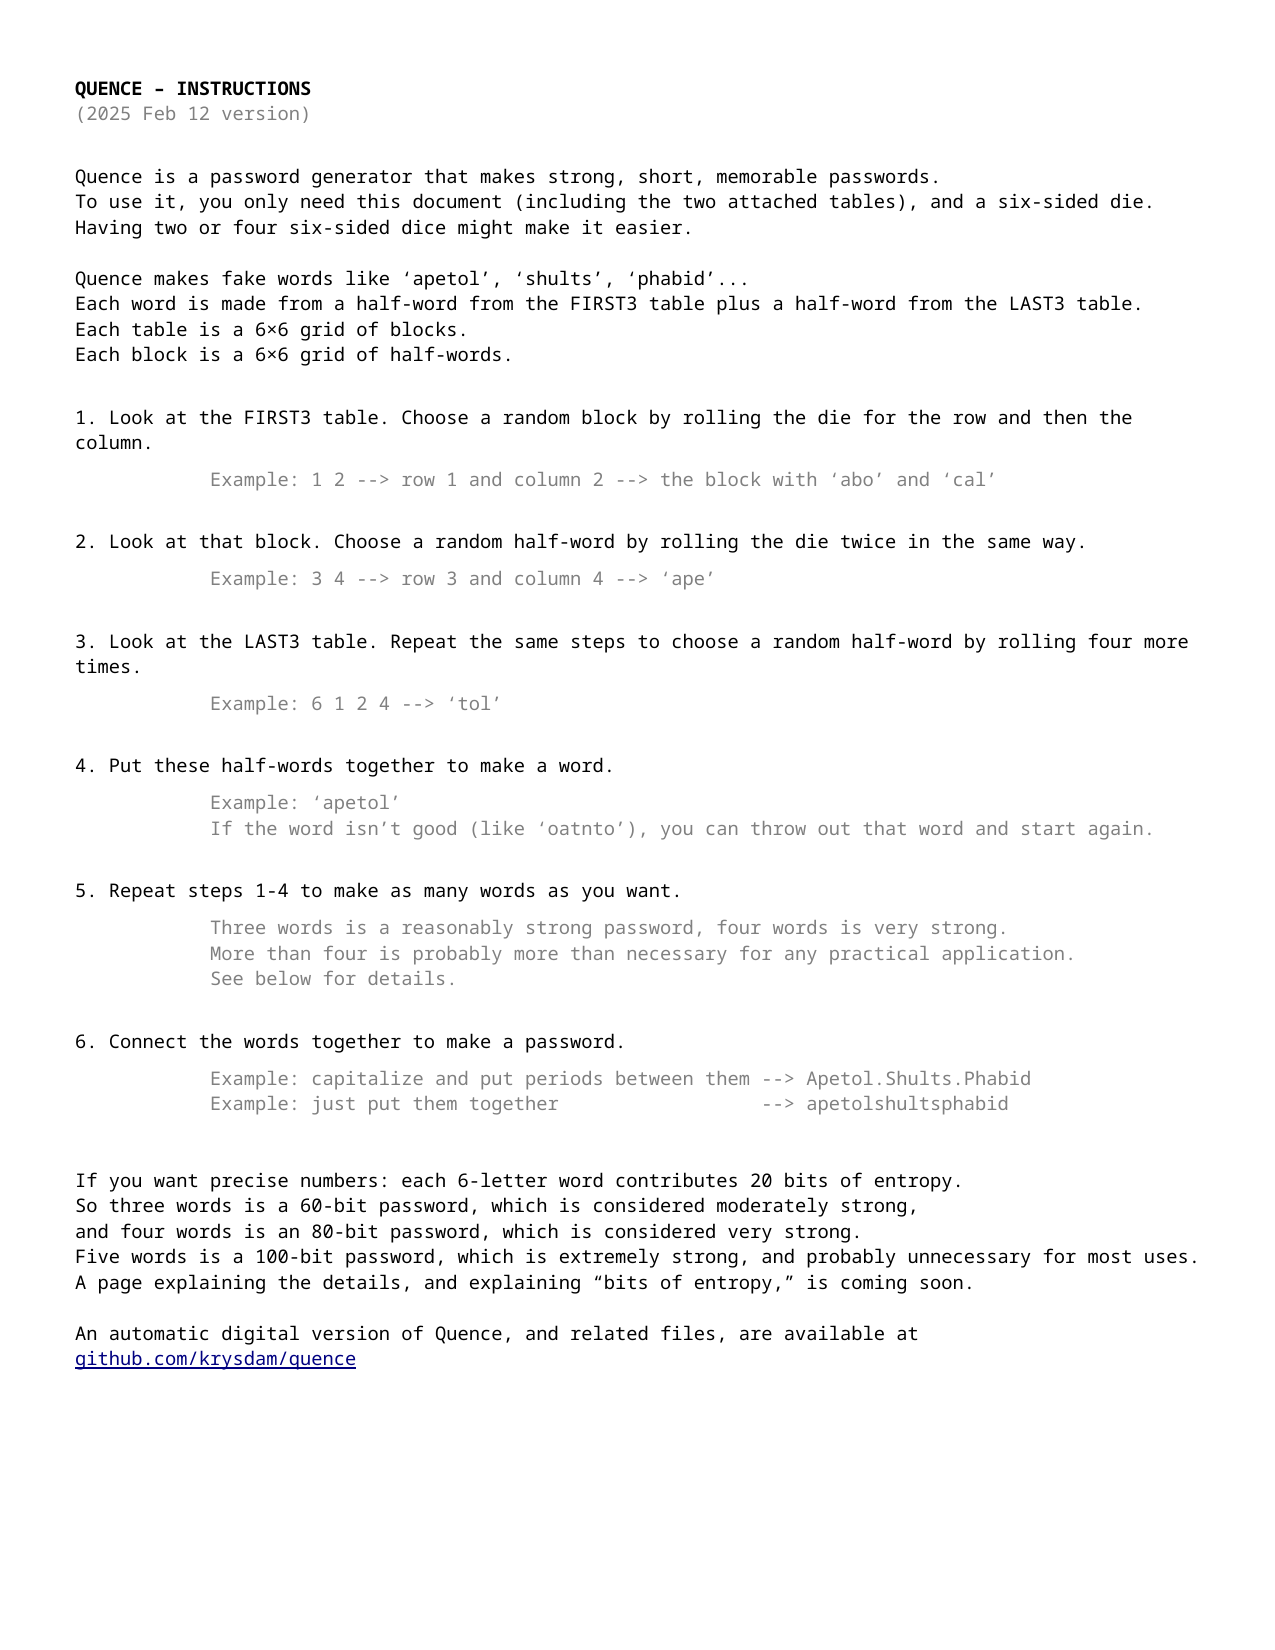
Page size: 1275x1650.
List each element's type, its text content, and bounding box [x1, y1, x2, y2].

text Five words is a 100-bit password, which is extremely strong, and probably unnecessary for most uses. [75, 1243, 1200, 1269]
text To use it, you only need this document (including the two attached tables), and a six-sided die. [75, 188, 1200, 214]
text QUENCE – INSTRUCTIONS [75, 75, 1200, 101]
text 1. Look at the FIRST3 table. Choose a random block by rolling the die for the row and then the column. [75, 404, 1200, 455]
text Each table is a 6×6 grid of blocks. [75, 316, 1200, 342]
text Three words is a reasonably strong password, four words is very strong. [75, 914, 1200, 940]
text Example: 6 1 2 4 --> ‘tol’ [75, 690, 1200, 716]
text More than four is probably more than necessary for any practical application. [75, 940, 1200, 966]
text 6. Connect the words together to make a password. [75, 1028, 1200, 1053]
text Example: capitalize and put periods between them --> Apetol.Shults.Phabid Example: just put them together --> apetolshultsphabid [75, 1065, 1200, 1116]
text An automatic digital version of Quence, and related files, are available at github.com/krysdam/quence [75, 1320, 1200, 1371]
text Each block is a 6×6 grid of half-words. [75, 342, 1200, 367]
text and four words is an 80-bit password, which is considered very strong. [75, 1218, 1200, 1243]
text If you want precise numbers: each 6-letter word contributes 20 bits of entropy. [75, 1167, 1200, 1192]
text Each word is made from a half-word from the FIRST3 table plus a half-word from the LAST3 table. [75, 291, 1200, 316]
text 2. Look at that block. Choose a random half-word by rolling the die twice in the same way. [75, 529, 1200, 554]
text So three words is a 60-bit password, which is considered moderately strong, [75, 1192, 1200, 1218]
text 4. Put these half-words together to make a word. [75, 753, 1200, 778]
text Quence makes fake words like ‘apetol’, ‘shults’, ‘phabid’... [75, 265, 1200, 291]
text 5. Repeat steps 1-4 to make as many words as you want. [75, 878, 1200, 903]
text Example: ‘apetol’ [75, 790, 1200, 815]
text A page explaining the details, and explaining “bits of entropy,” is coming soon. [75, 1269, 1200, 1294]
text Having two or four six-sided dice might make it easier. [75, 214, 1200, 239]
text 3. Look at the LAST3 table. Repeat the same steps to choose a random half-word by rolling four more times. [75, 628, 1200, 679]
text (2025 Feb 12 version) [75, 101, 1200, 126]
text Example: 1 2 --> row 1 and column 2 --> the block with ‘abo’ and ‘cal’ [75, 466, 1200, 492]
text If the word isn’t good (like ‘oatnto’), you can throw out that word and start again. [75, 815, 1200, 841]
text Quence is a password generator that makes strong, short, memorable passwords. [75, 163, 1200, 188]
text Example: 3 4 --> row 3 and column 4 --> ‘ape’ [75, 566, 1200, 591]
text See below for details. [75, 966, 1200, 991]
